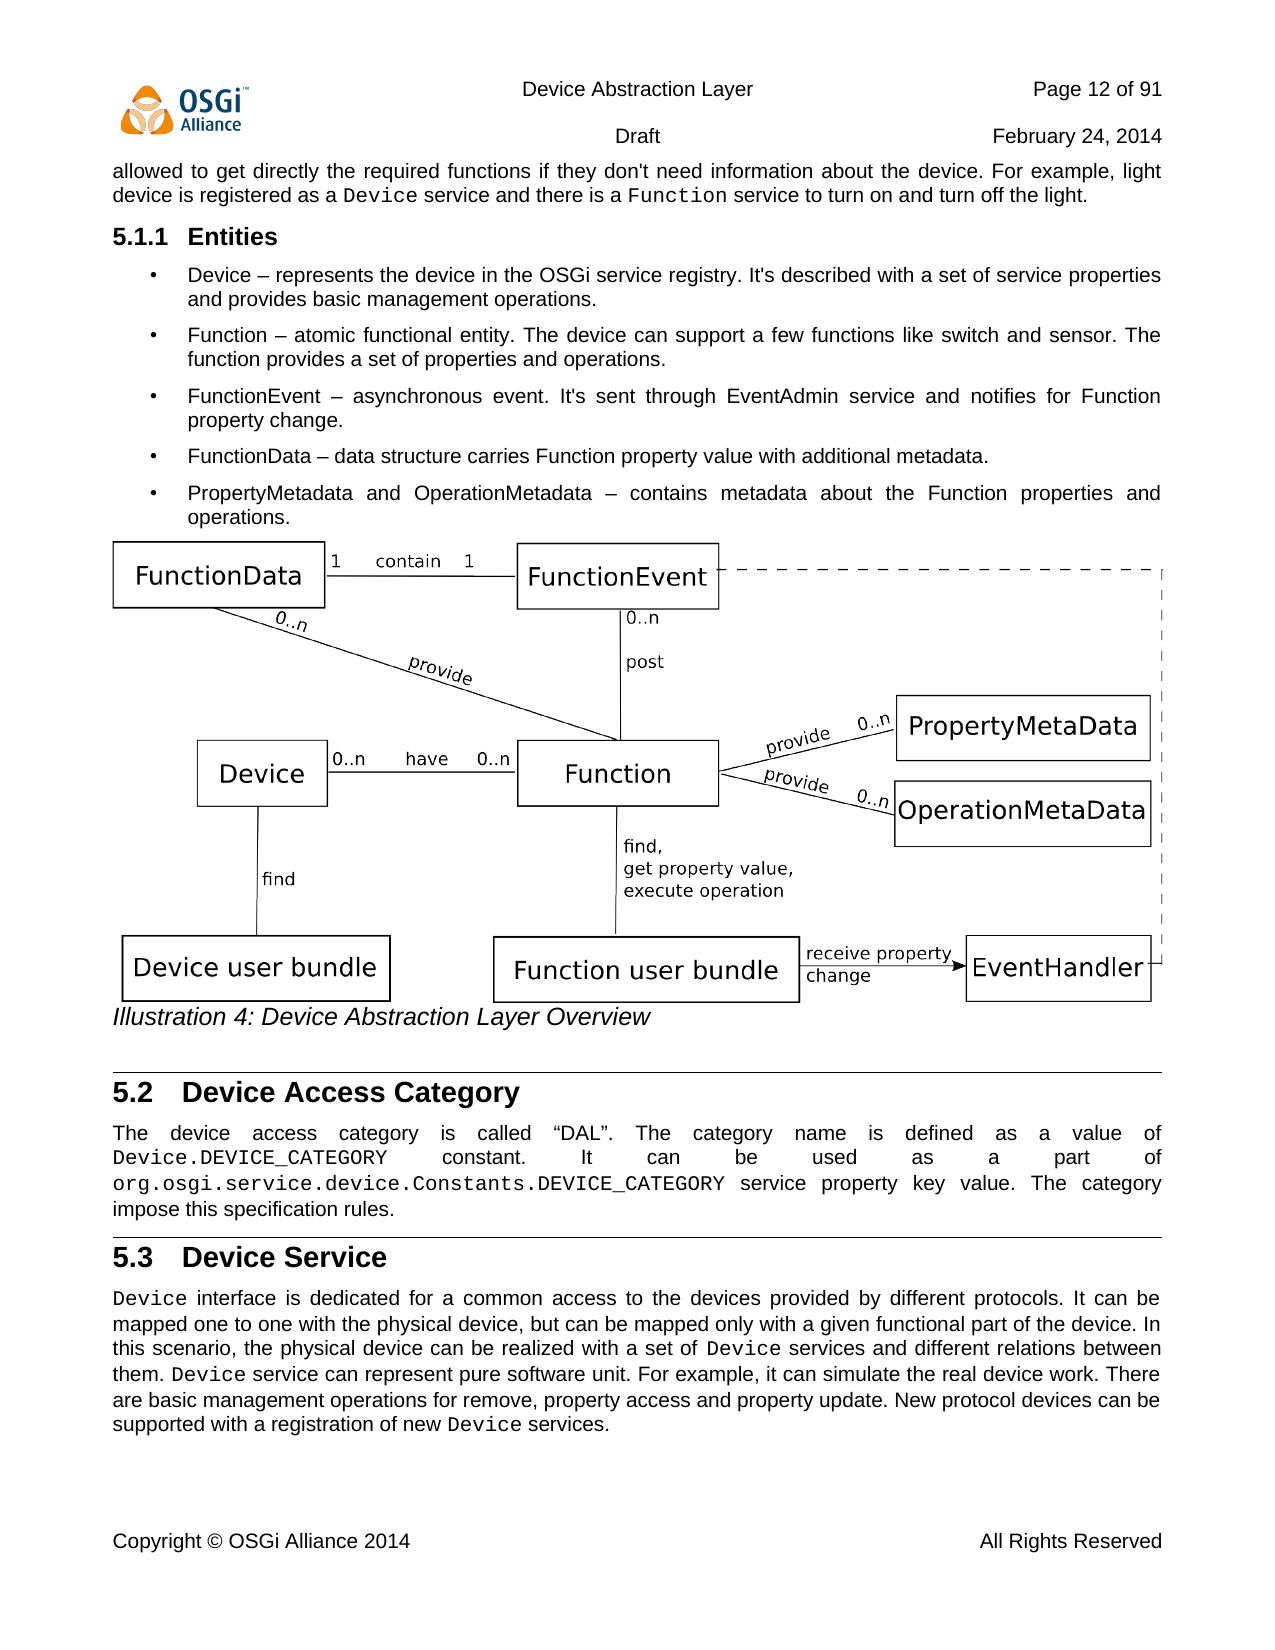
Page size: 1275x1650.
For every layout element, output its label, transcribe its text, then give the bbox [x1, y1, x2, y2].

text allowed to get directly the required functions if they don't need information about the device. For example, light device is registered as a Device service and there is a Function service to turn on and turn off the light. [112, 159, 1162, 209]
subtitle Device Access Category [112, 1073, 1162, 1108]
list FunctionData – data structure carries Function property value with additional metadata. [150, 444, 1162, 468]
list PropertyMetadata and OperationMetadata – contains metadata about the Function properties and operations. [150, 481, 1162, 529]
list Device – represents the device in the OSGi service registry. It's described with a set of service properties and provides basic management operations. [150, 263, 1162, 311]
text The device access category is called “DAL”. The category name is defined as a value of Device.DEVICE_CATEGORY constant. It can be used as a part of org.osgi.service.device.Constants.DEVICE_CATEGORY service property key value. The category impose this specification rules. [112, 1121, 1162, 1220]
list FunctionEvent – asynchronous event. It's sent through EventAdmin service and notifies for Function property change. [150, 384, 1162, 432]
subtitle Device Service [112, 1238, 1162, 1274]
text Illustration 4: Device Abstraction Layer Overview [112, 1003, 1162, 1031]
list Function – atomic functional entity. The device can support a few functions like switch and sensor. The function provides a set of properties and operations. [150, 323, 1162, 371]
text Device interface is dedicated for a common access to the devices provided by different protocols. It can be mapped one to one with the physical device, but can be mapped only with a given functional part of the device. In this scenario, the physical device can be realized with a set of Device services and different relations between them. Device service can represent pure software unit. For example, it can simulate the real device work. There are basic management operations for remove, property access and property update. New protocol devices can be supported with a registration of new Device services. [112, 1286, 1162, 1437]
picture [113, 78, 257, 142]
subtitle Entities [112, 221, 1162, 250]
picture [112, 541, 1163, 1003]
